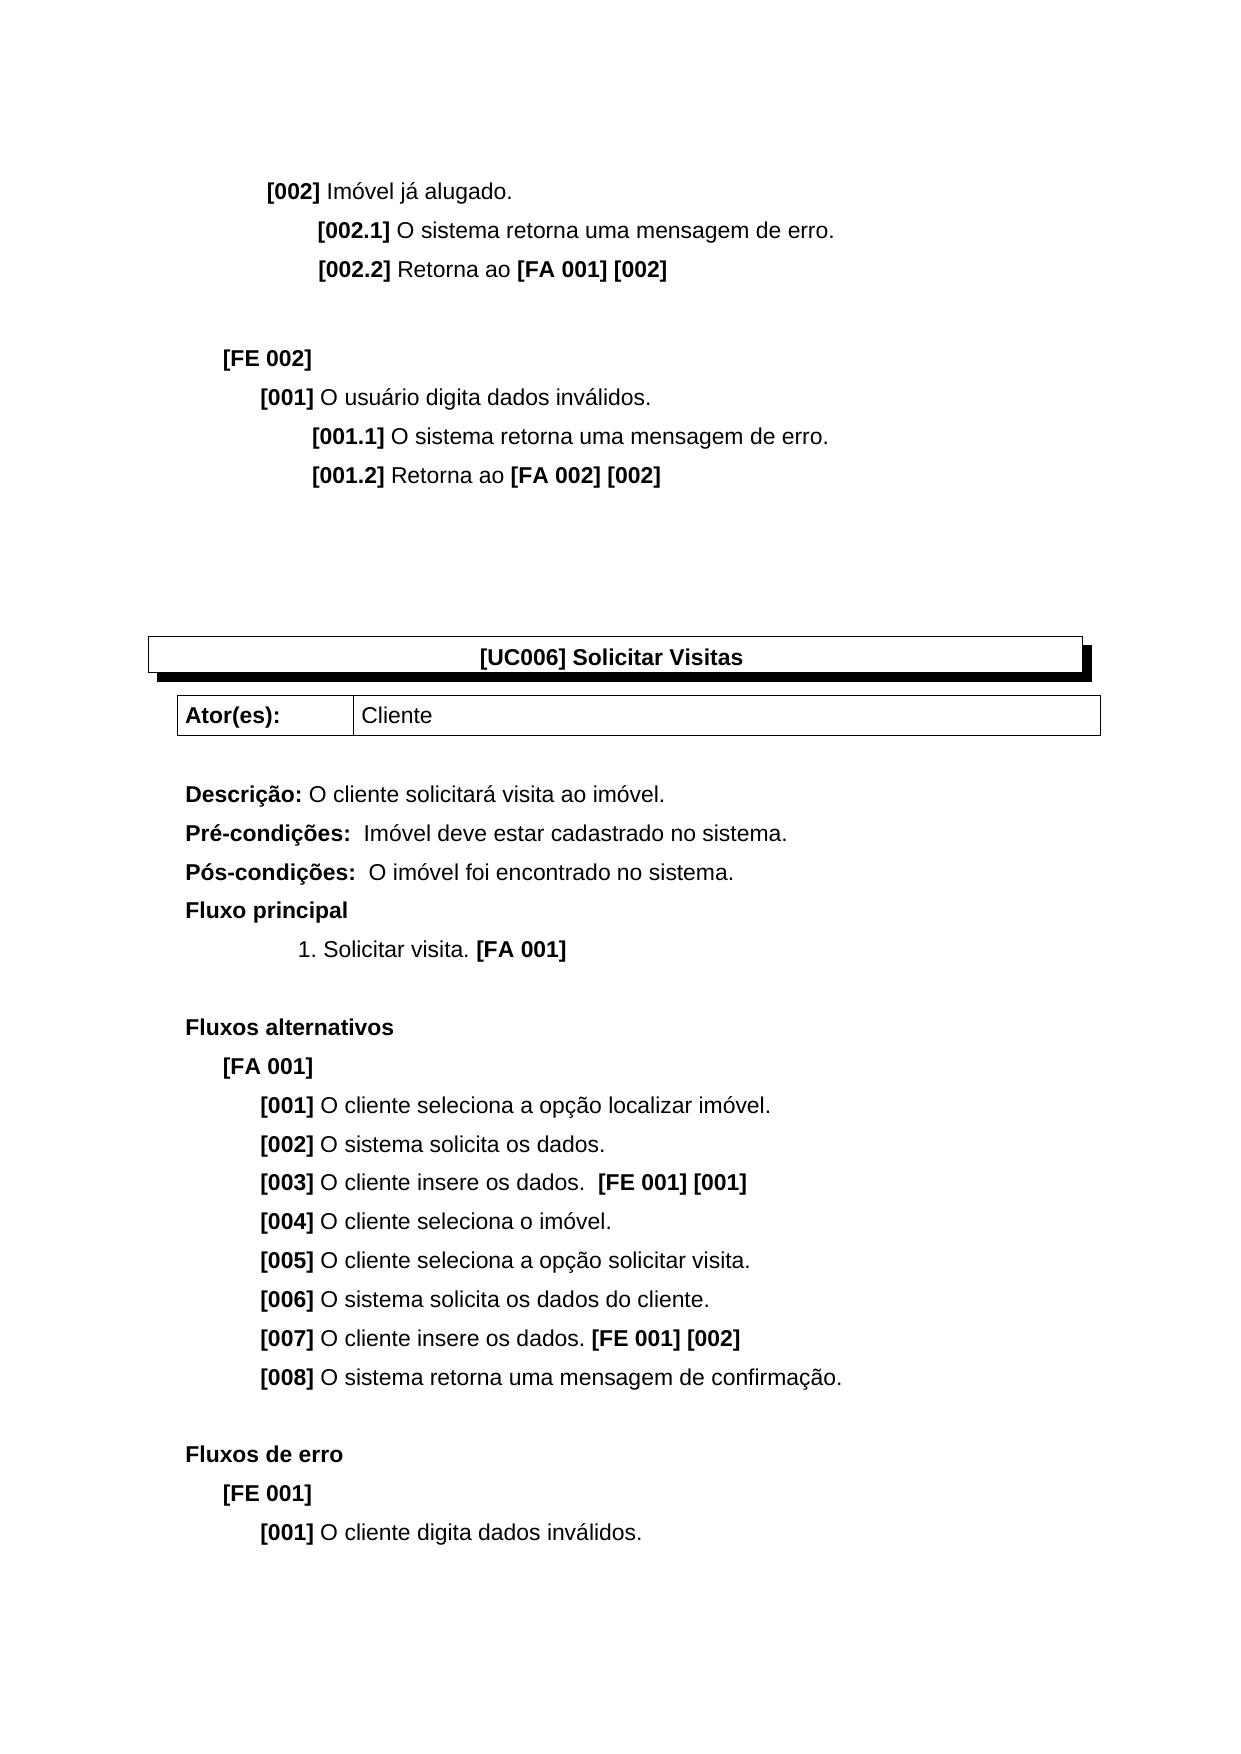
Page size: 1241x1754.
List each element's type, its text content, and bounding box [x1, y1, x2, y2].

list [002.1] O sistema retorna uma mensagem de erro. [223, 217, 1092, 243]
text Pós-condições: O imóvel foi encontrado no sistema. [185, 858, 1092, 885]
table_header Cliente [354, 696, 1100, 735]
list [001.2] Retorna ao [FA 002] [002] [274, 462, 1092, 488]
text 1. Solicitar visita. [FA 001] [148, 936, 1092, 963]
list [001] O usuário digita dados inválidos. [223, 384, 1092, 411]
list [002] O sistema solicita os dados. [223, 1131, 1092, 1157]
list [001.1] O sistema retorna uma mensagem de erro. [274, 423, 1092, 449]
table_header Ator(es): [178, 696, 353, 735]
text Pré-condições: Imóvel deve estar cadastrado no sistema. [185, 820, 1092, 846]
text Descrição: O cliente solicitará visita ao imóvel. [185, 781, 1092, 807]
text Fluxos alternativos [185, 1014, 1092, 1040]
text [FE 001] [223, 1480, 1092, 1507]
text Fluxo principal [185, 897, 1092, 924]
text Fluxos de erro [185, 1441, 1092, 1468]
list [006] O sistema solicita os dados do cliente. [223, 1286, 1092, 1312]
text [FA 001] [223, 1053, 1092, 1079]
list [001] O cliente seleciona a opção localizar imóvel. [223, 1092, 1092, 1118]
list [002.2] Retorna ao [FA 001] [002] [274, 256, 1092, 282]
list [001] O cliente digita dados inválidos. [223, 1519, 1092, 1545]
list [005] O cliente seleciona a opção solicitar visita. [223, 1247, 1092, 1273]
list [008] O sistema retorna uma mensagem de confirmação. [223, 1364, 1092, 1390]
list [003] O cliente insere os dados. [FE 001] [001] [223, 1169, 1092, 1196]
list [004] O cliente seleciona o imóvel. [223, 1208, 1092, 1234]
text [FE 002] [223, 345, 1092, 372]
list [002] Imóvel já alugado. [223, 178, 1092, 204]
list [007] O cliente insere os dados. [FE 001] [002] [223, 1325, 1092, 1351]
text [UC006] Solicitar Visitas [149, 637, 1082, 672]
